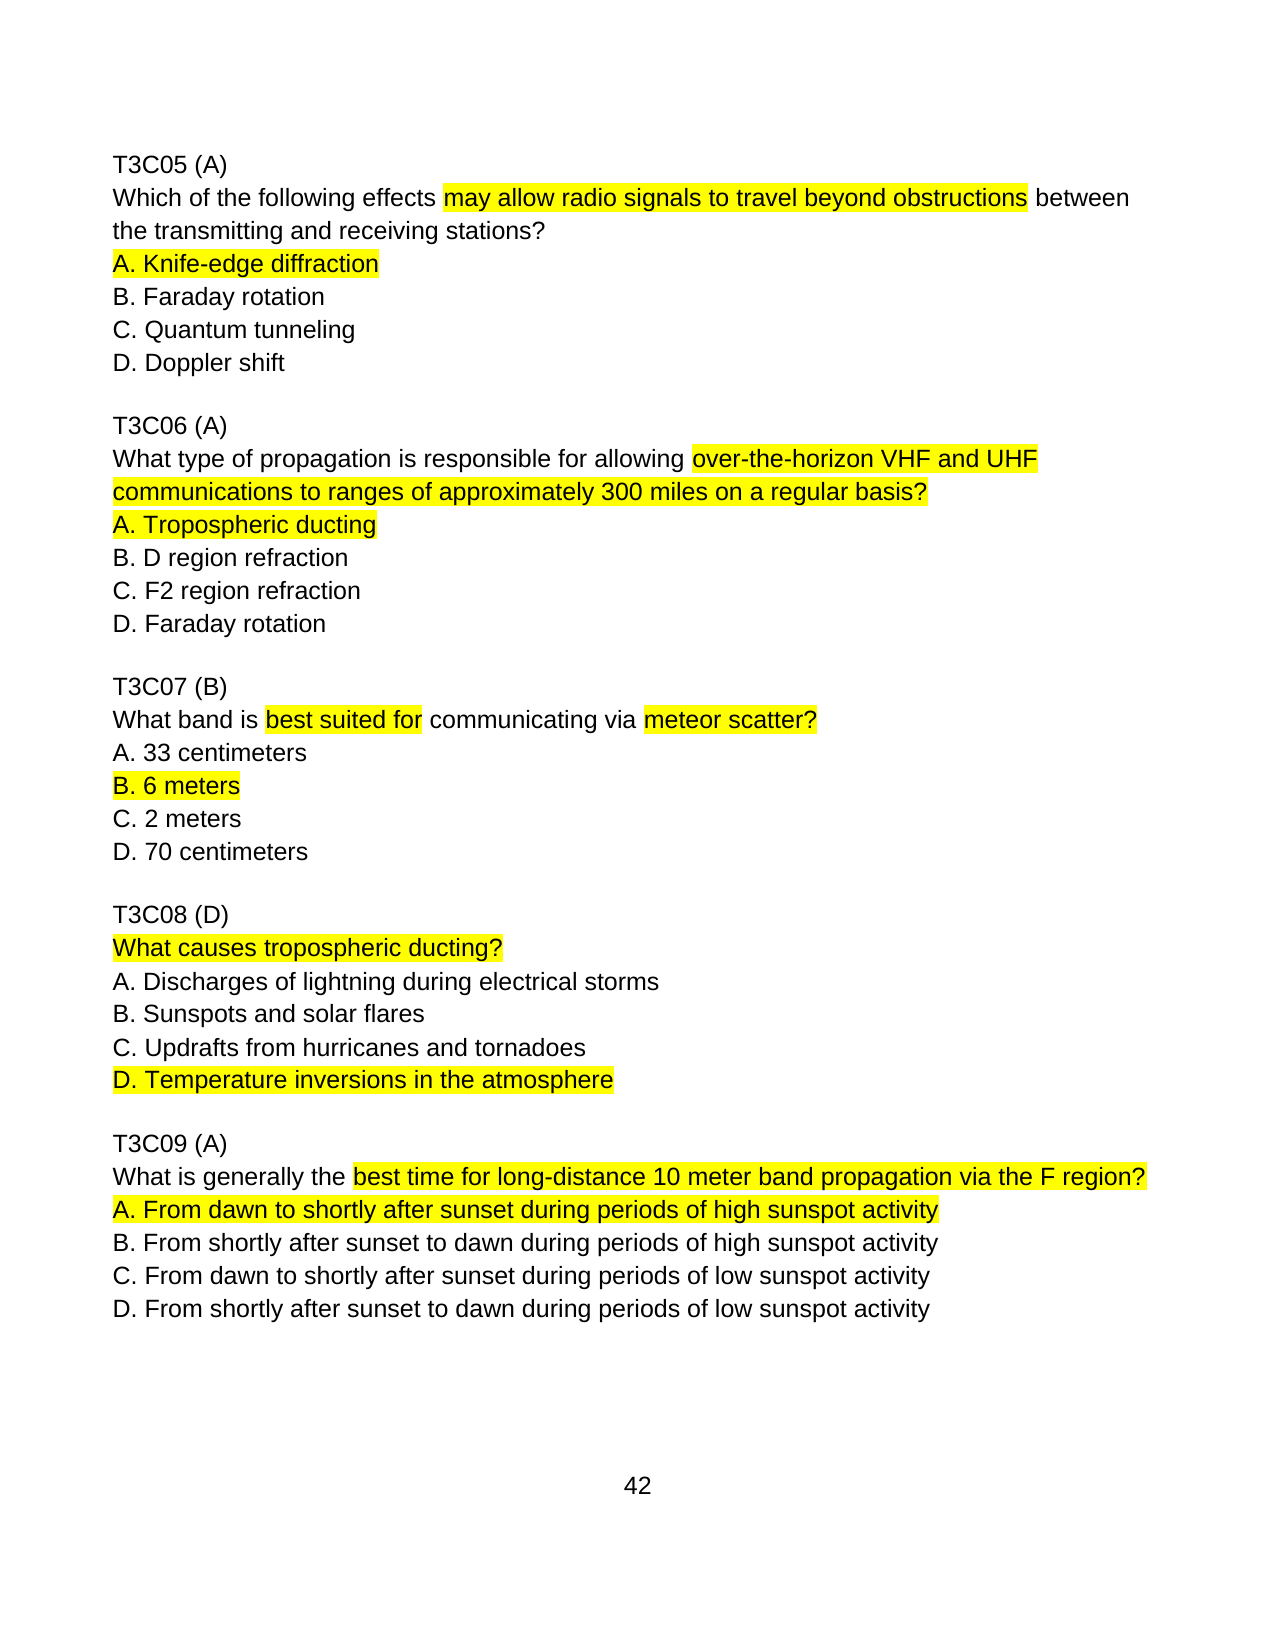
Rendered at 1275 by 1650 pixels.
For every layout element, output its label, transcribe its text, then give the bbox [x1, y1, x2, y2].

text T3C06 (A) What type of propagation is responsible for allowing over-the-horizon VHF and UHF communications to ranges of approximately 300 miles on a regular basis? A. Tropospheric ducting B. D region refraction C. F2 region refraction D. Faraday rotation [112, 411, 1162, 638]
text T3C07 (B) What band is best suited for communicating via meteor scatter? A. 33 centimeters B. 6 meters C. 2 meters D. 70 centimeters [112, 672, 1162, 866]
text T3C08 (D) What causes tropospheric ducting? A. Discharges of lightning during electrical storms B. Sunspots and solar flares C. Updrafts from hurricanes and tornadoes D. Temperature inversions in the atmosphere [112, 900, 1162, 1094]
text T3C05 (A) Which of the following effects may allow radio signals to travel beyond obstructions between the transmitting and receiving stations? A. Knife-edge diffraction B. Faraday rotation C. Quantum tunneling D. Doppler shift [112, 150, 1162, 377]
text T3C09 (A) What is generally the best time for long-distance 10 meter band propagation via the F region? A. From dawn to shortly after sunset during periods of high sunspot activity B. From shortly after sunset to dawn during periods of high sunspot activity C. From dawn to shortly after sunset during periods of low sunspot activity D. From shortly after sunset to dawn during periods of low sunspot activity [112, 1128, 1162, 1322]
